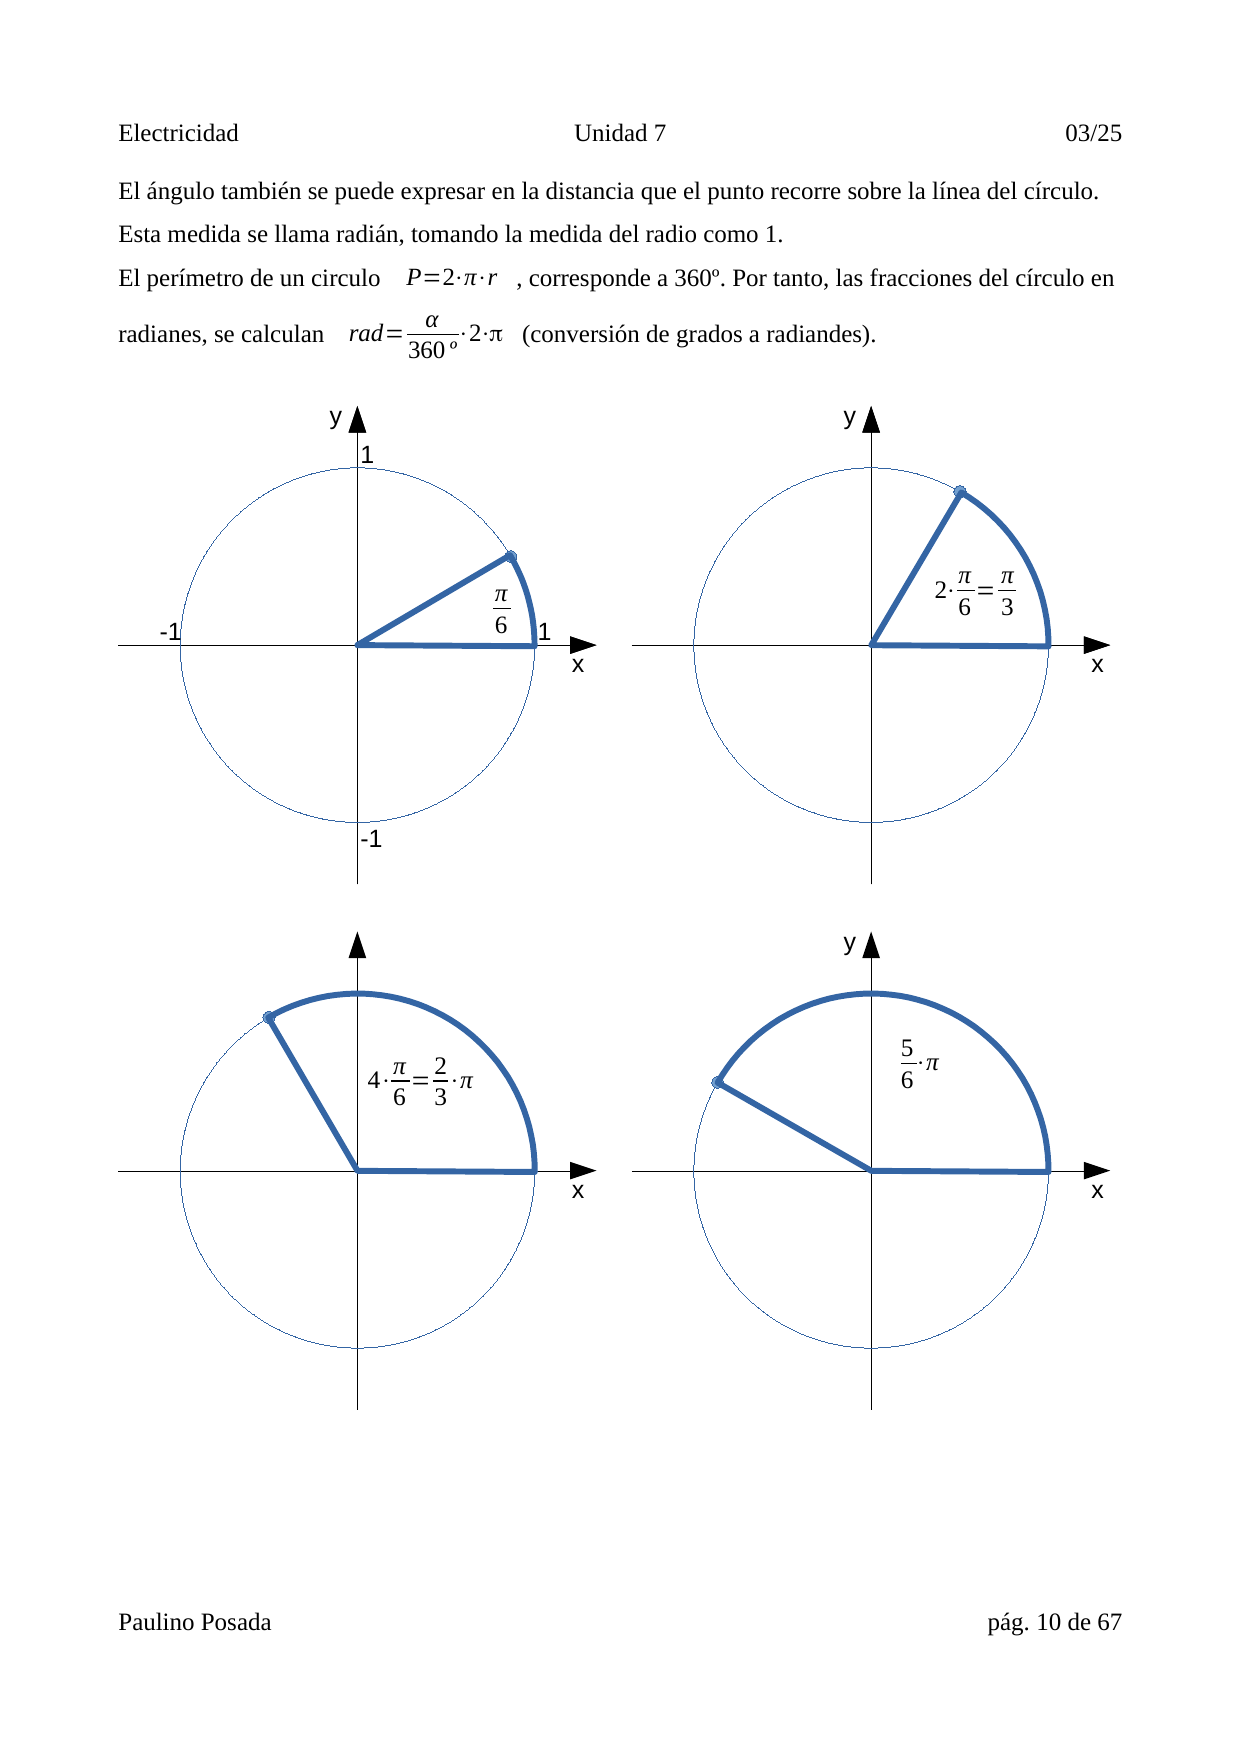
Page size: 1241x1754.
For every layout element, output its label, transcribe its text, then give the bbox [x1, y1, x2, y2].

text El perímetro de un circulo , corresponde a 360º. Por tanto, las fracciones del círculo en radianes, se calculan (conversión de grados a radiandes). [118, 263, 1122, 365]
text El ángulo también se puede expresar en la distancia que el punto recorre sobre la línea del círculo. Esta medida se llama radián, tomando la medida del radio como 1. [118, 176, 1122, 248]
